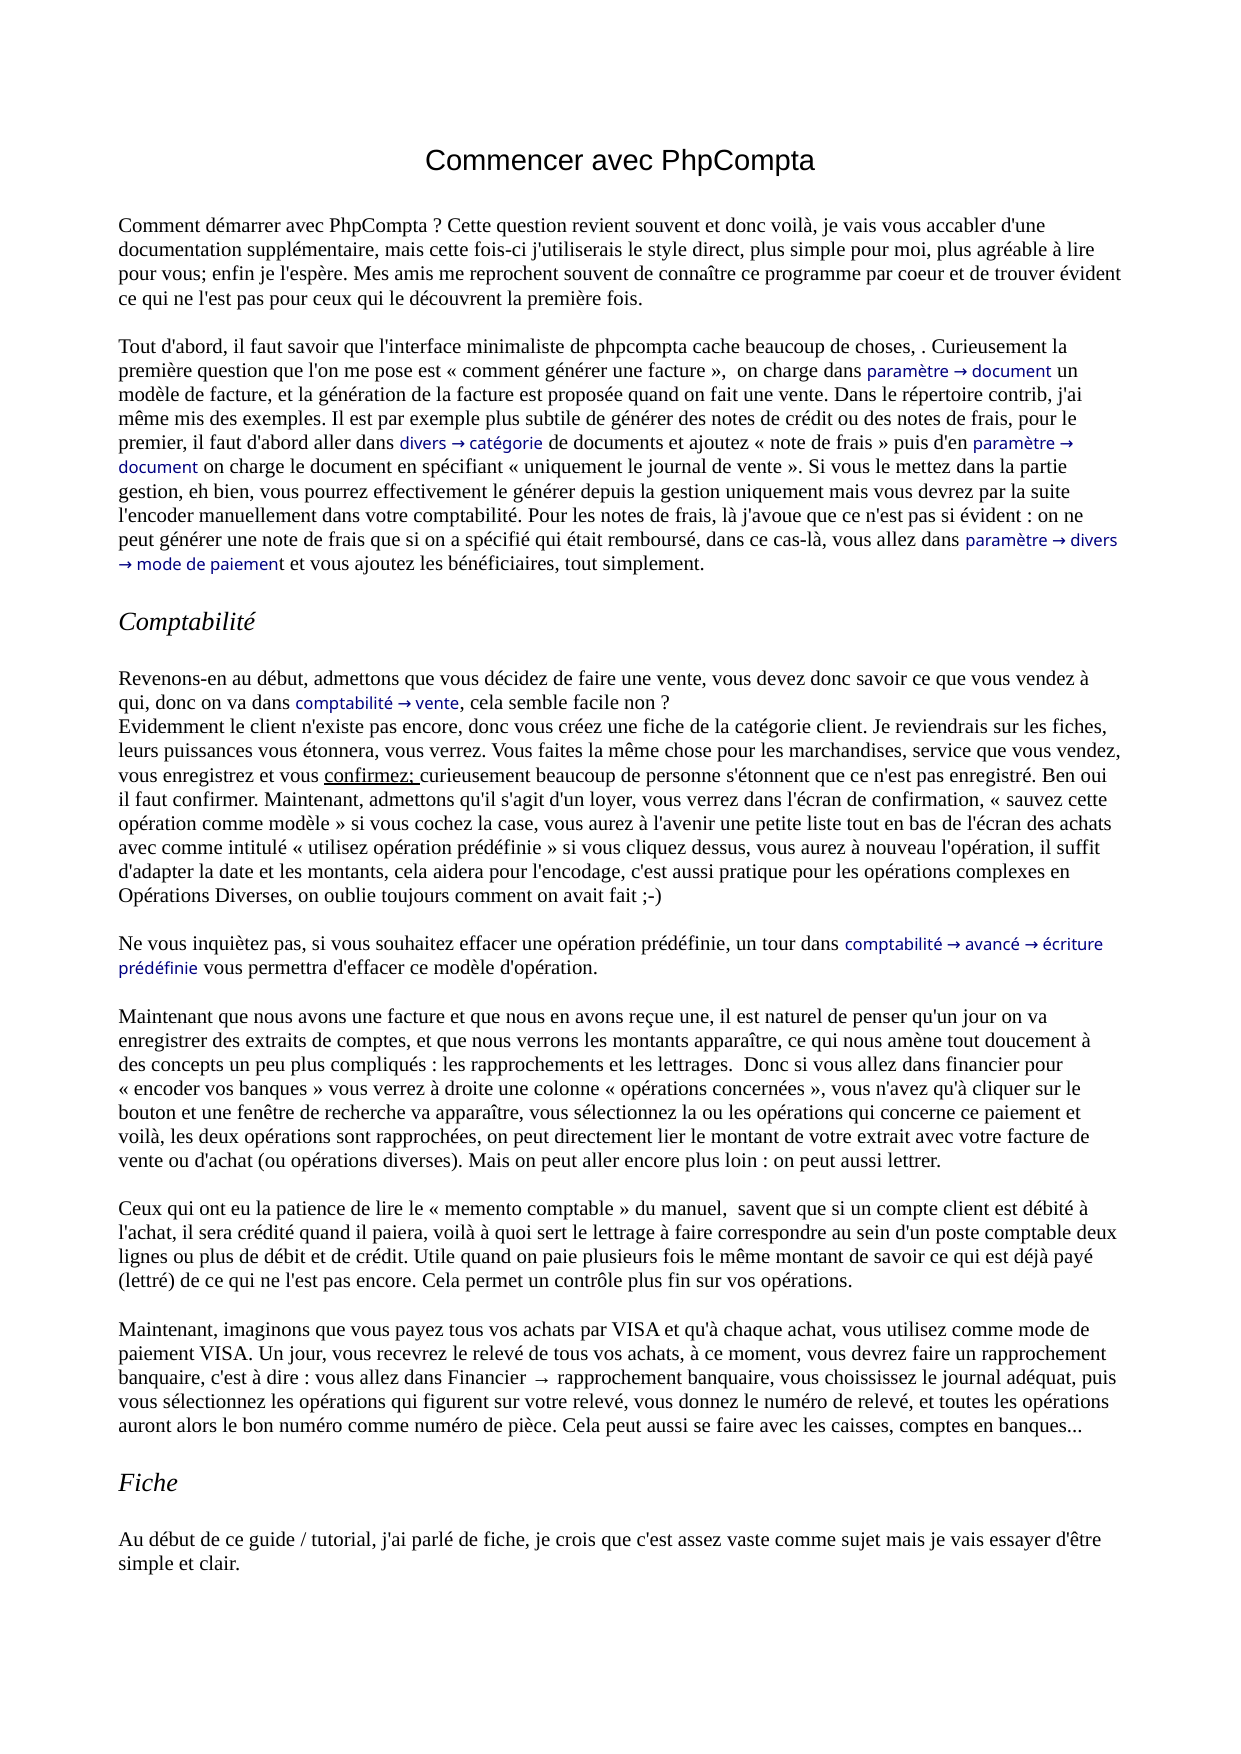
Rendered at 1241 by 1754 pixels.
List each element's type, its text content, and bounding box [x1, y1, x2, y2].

text Revenons-en au début, admettons que vous décidez de faire une vente, vous devez donc savoir ce que vous vendez à qui, donc on va dans comptabilité → vente, cela semble facile non ? [118, 666, 1122, 714]
text Tout d'abord, il faut savoir que l'interface minimaliste de phpcompta cache beaucoup de choses, . Curieusement la première question que l'on me pose est « comment générer une facture », on charge dans paramètre → document un modèle de facture, et la génération de la facture est proposée quand on fait une vente. Dans le répertoire contrib, j'ai même mis des exemples. Il est par exemple plus subtile de générer des notes de crédit ou des notes de frais, pour le premier, il faut d'abord aller dans divers → catégorie de documents et ajoutez « note de frais » puis d'en paramètre → document on charge le document en spécifiant « uniquement le journal de vente ». Si vous le mettez dans la partie gestion, eh bien, vous pourrez effectivement le générer depuis la gestion uniquement mais vous devrez par la suite l'encoder manuellement dans votre comptabilité. Pour les notes de frais, là j'avoue que ce n'est pas si évident : on ne peut générer une note de frais que si on a spécifié qui était remboursé, dans ce cas-là, vous allez dans paramètre → divers → mode de paiement et vous ajoutez les bénéficiaires, tout simplement. [118, 333, 1122, 576]
subtitle Comptabilité [118, 606, 1122, 636]
text Maintenant, imaginons que vous payez tous vos achats par VISA et qu'à chaque achat, vous utilisez comme mode de paiement VISA. Un jour, vous recevrez le relevé de tous vos achats, à ce moment, vous devrez faire un rapprochement banquaire, c'est à dire : vous allez dans Financier → rapprochement banquaire, vous choississez le journal adéquat, puis vous sélectionnez les opérations qui figurent sur votre relevé, vous donnez le numéro de relevé, et toutes les opérations auront alors le bon numéro comme numéro de pièce. Cela peut aussi se faire avec les caisses, comptes en banques... [118, 1317, 1122, 1437]
text Ceux qui ont eu la patience de lire le « memento comptable » du manuel, savent que si un compte client est débité à l'achat, il sera crédité quand il paiera, voilà à quoi sert le lettrage à faire correspondre au sein d'un poste comptable deux lignes ou plus de débit et de crédit. Utile quand on paie plusieurs fois le même montant de savoir ce qui est déjà payé (lettré) de ce qui ne l'est pas encore. Cela permet un contrôle plus fin sur vos opérations. [118, 1196, 1122, 1292]
text Au début de ce guide / tutorial, j'ai parlé de fiche, je crois que c'est assez vaste comme sujet mais je vais essayer d'être simple et clair. [118, 1527, 1122, 1575]
text Ne vous inquiètez pas, si vous souhaitez effacer une opération prédéfinie, un tour dans comptabilité → avancé → écriture prédéfinie vous permettra d'effacer ce modèle d'opération. [118, 931, 1122, 980]
text Maintenant que nous avons une facture et que nous en avons reçue une, il est naturel de penser qu'un jour on va enregistrer des extraits de comptes, et que nous verrons les montants apparaître, ce qui nous amène tout doucement à des concepts un peu plus compliqués : les rapprochements et les lettrages. Donc si vous allez dans financier pour « encoder vos banques » vous verrez à droite une colonne « opérations concernées », vous n'avez qu'à cliquer sur le bouton et une fenêtre de recherche va apparaître, vous sélectionnez la ou les opérations qui concerne ce paiement et voilà, les deux opérations sont rapprochées, on peut directement lier le montant de votre extrait avec votre facture de vente ou d'achat (ou opérations diverses). Mais on peut aller encore plus loin : on peut aussi lettrer. [118, 1004, 1122, 1172]
subtitle Fiche [118, 1467, 1122, 1497]
text Comment démarrer avec PhpCompta ? Cette question revient souvent et donc voilà, je vais vous accabler d'une documentation supplémentaire, mais cette fois-ci j'utiliserais le style direct, plus simple pour moi, plus agréable à lire pour vous; enfin je l'espère. Mes amis me reprochent souvent de connaître ce programme par coeur et de trouver évident ce qui ne l'est pas pour ceux qui le découvrent la première fois. [118, 213, 1122, 309]
subtitle Commencer avec PhpCompta [118, 143, 1122, 177]
text Evidemment le client n'existe pas encore, donc vous créez une fiche de la catégorie client. Je reviendrais sur les fiches, leurs puissances vous étonnera, vous verrez. Vous faites la même chose pour les marchandises, service que vous vendez, vous enregistrez et vous confirmez; curieusement beaucoup de personne s'étonnent que ce n'est pas enregistré. Ben oui il faut confirmer. Maintenant, admettons qu'il s'agit d'un loyer, vous verrez dans l'écran de confirmation, « sauvez cette opération comme modèle » si vous cochez la case, vous aurez à l'avenir une petite liste tout en bas de l'écran des achats avec comme intitulé « utilisez opération prédéfinie » si vous cliquez dessus, vous aurez à nouveau l'opération, il suffit d'adapter la date et les montants, cela aidera pour l'encodage, c'est aussi pratique pour les opérations complexes en Opérations Diverses, on oublie toujours comment on avait fait ;-) [118, 714, 1122, 907]
